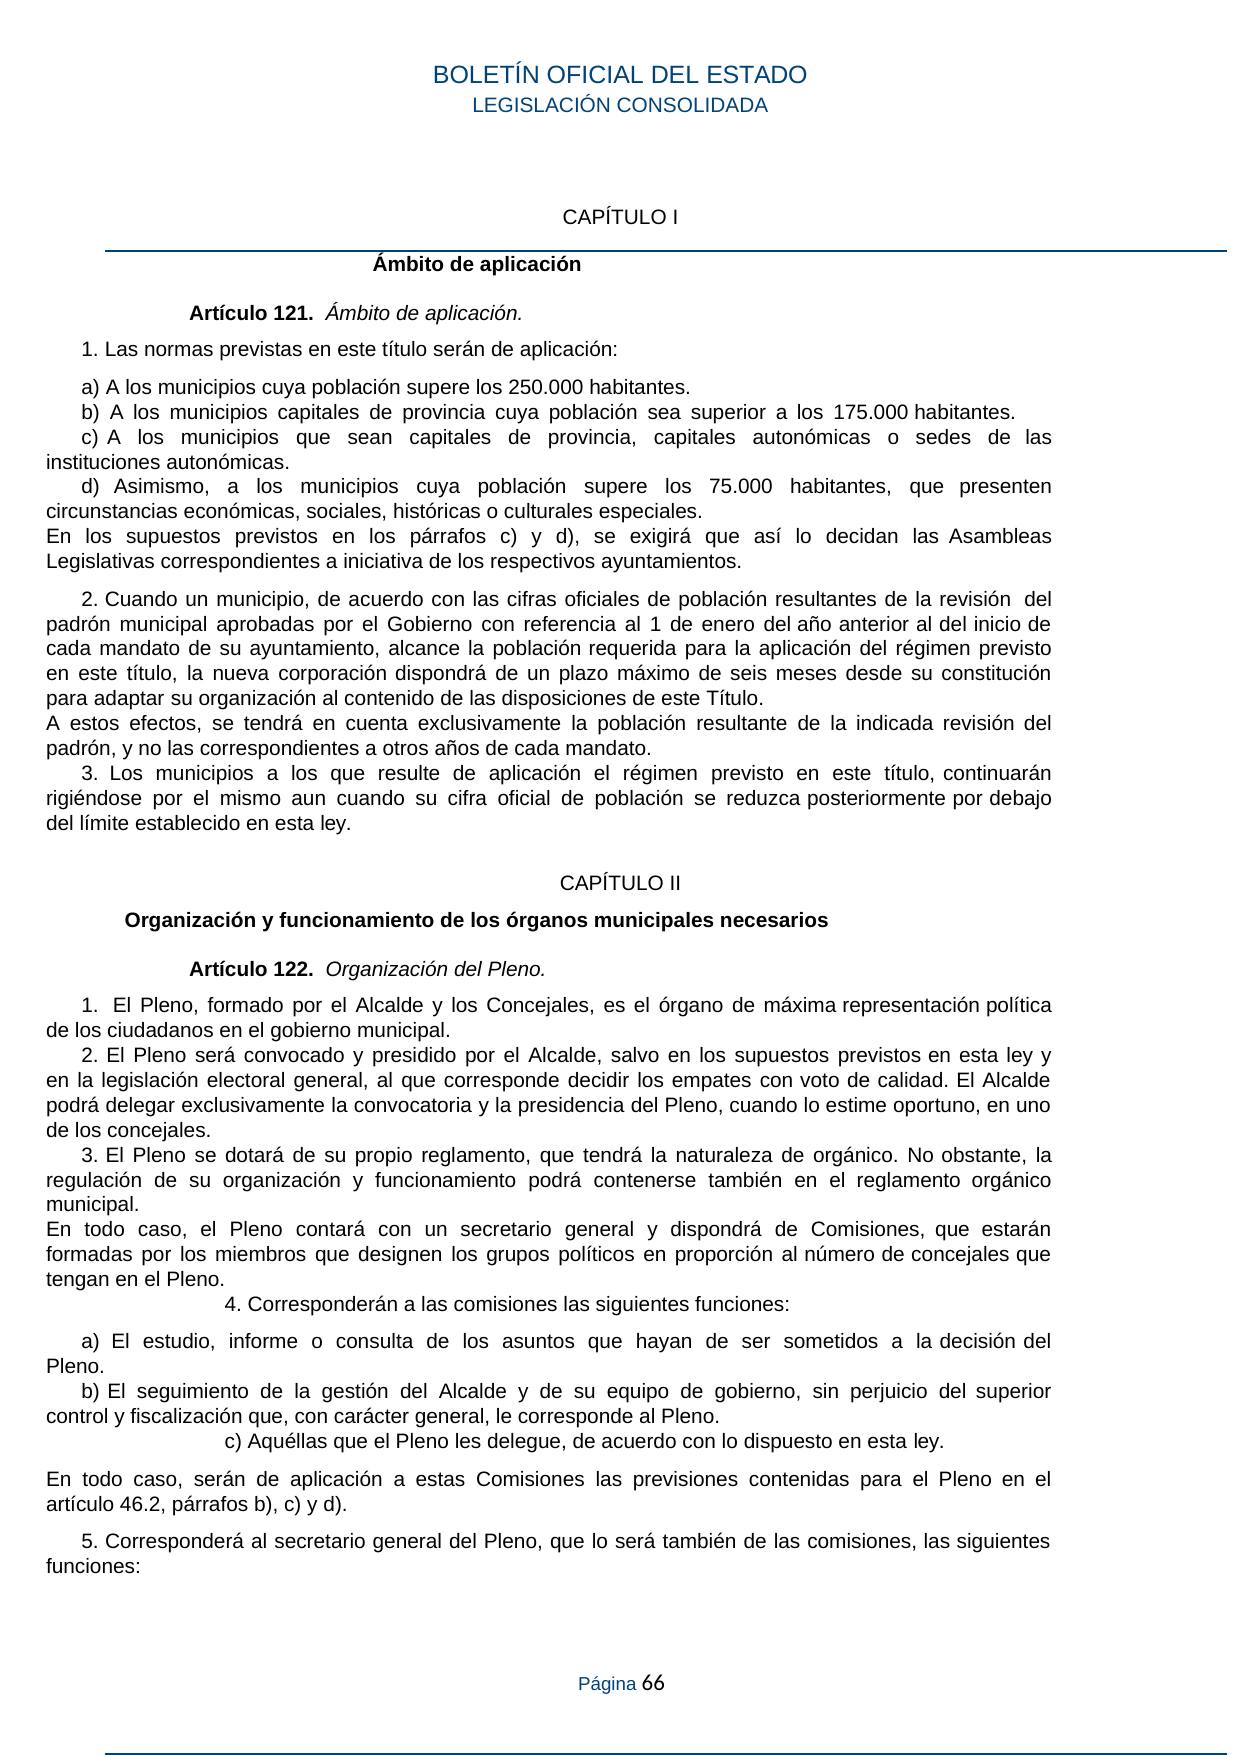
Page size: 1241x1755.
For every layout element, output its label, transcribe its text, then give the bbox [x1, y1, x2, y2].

text CAPÍTULO II [46, 871, 1195, 895]
subtitle Ámbito de aplicación [46, 242, 1195, 276]
list El estudio, informe o consulta de los asuntos que hayan de ser sometidos a la decisión del Pleno. [46, 1329, 1052, 1378]
text En todo caso, el Pleno contará con un secretario general y dispondrá de Comisiones, que estarán formadas por los miembros que designen los grupos políticos en proporción al número de concejales que tengan en el Pleno. [46, 1217, 1052, 1291]
list A los municipios cuya población supere los 250.000 habitantes. [46, 375, 1195, 399]
list El Pleno se dotará de su propio reglamento, que tendrá la naturaleza de orgánico. No obstante, la regulación de su organización y funcionamiento podrá contenerse también en el reglamento orgánico municipal. [46, 1142, 1052, 1216]
text A estos efectos, se tendrá en cuenta exclusivamente la población resultante de la indicada revisión del padrón, y no las correspondientes a otros años de cada mandato. [46, 711, 1052, 760]
list El Pleno, formado por el Alcalde y los Concejales, es el órgano de máxima representación política de los ciudadanos en el gobierno municipal. [46, 993, 1052, 1042]
list Los municipios a los que resulte de aplicación el régimen previsto en este título, continuarán rigiéndose por el mismo aun cuando su cifra oficial de población se reduzca posteriormente por debajo del límite establecido en esta ley. [46, 761, 1052, 834]
text CAPÍTULO I [46, 205, 1195, 229]
subtitle Organización y funcionamiento de los órganos municipales necesarios [46, 908, 1195, 932]
text Artículo 122. Organización del Pleno. [189, 956, 1195, 980]
list El seguimiento de la gestión del Alcalde y de su equipo de gobierno, sin perjuicio del superior control y fiscalización que, con carácter general, le corresponde al Pleno. [46, 1379, 1052, 1428]
list Corresponderá al secretario general del Pleno, que lo será también de las comisiones, las siguientes funciones: [46, 1529, 1052, 1578]
list Las normas previstas en este título serán de aplicación: [46, 337, 1195, 361]
list Cuando un municipio, de acuerdo con las cifras oficiales de población resultantes de la revisión del padrón municipal aprobadas por el Gobierno con referencia al 1 de enero del año anterior al del inicio de cada mandato de su ayuntamiento, alcance la población requerida para la aplicación del régimen previsto en este título, la nueva corporación dispondrá de un plazo máximo de seis meses desde su constitución para adaptar su organización al contenido de las disposiciones de este Título. [46, 586, 1052, 710]
text En todo caso, serán de aplicación a estas Comisiones las previsiones contenidas para el Pleno en el artículo 46.2, párrafos b), c) y d). [46, 1466, 1052, 1515]
list Aquéllas que el Pleno les delegue, de acuerdo con lo dispuesto en esta ley. [224, 1429, 1195, 1453]
list Asimismo, a los municipios cuya población supere los 75.000 habitantes, que presenten circunstancias económicas, sociales, históricas o culturales especiales. [46, 474, 1052, 523]
text En los supuestos previstos en los párrafos c) y d), se exigirá que así lo decidan las Asambleas Legislativas correspondientes a iniciativa de los respectivos ayuntamientos. [46, 524, 1052, 573]
list A los municipios que sean capitales de provincia, capitales autonómicas o sedes de las instituciones autonómicas. [46, 424, 1052, 473]
list A los municipios capitales de provincia cuya población sea superior a los 175.000 habitantes. [46, 400, 1052, 424]
list Corresponderán a las comisiones las siguientes funciones: [224, 1292, 1195, 1316]
list El Pleno será convocado y presidido por el Alcalde, salvo en los supuestos previstos en esta ley y en la legislación electoral general, al que corresponde decidir los empates con voto de calidad. El Alcalde podrá delegar exclusivamente la convocatoria y la presidencia del Pleno, cuando lo estime oportuno, en uno de los concejales. [46, 1043, 1052, 1142]
text Artículo 121. Ámbito de aplicación. [189, 300, 1195, 324]
